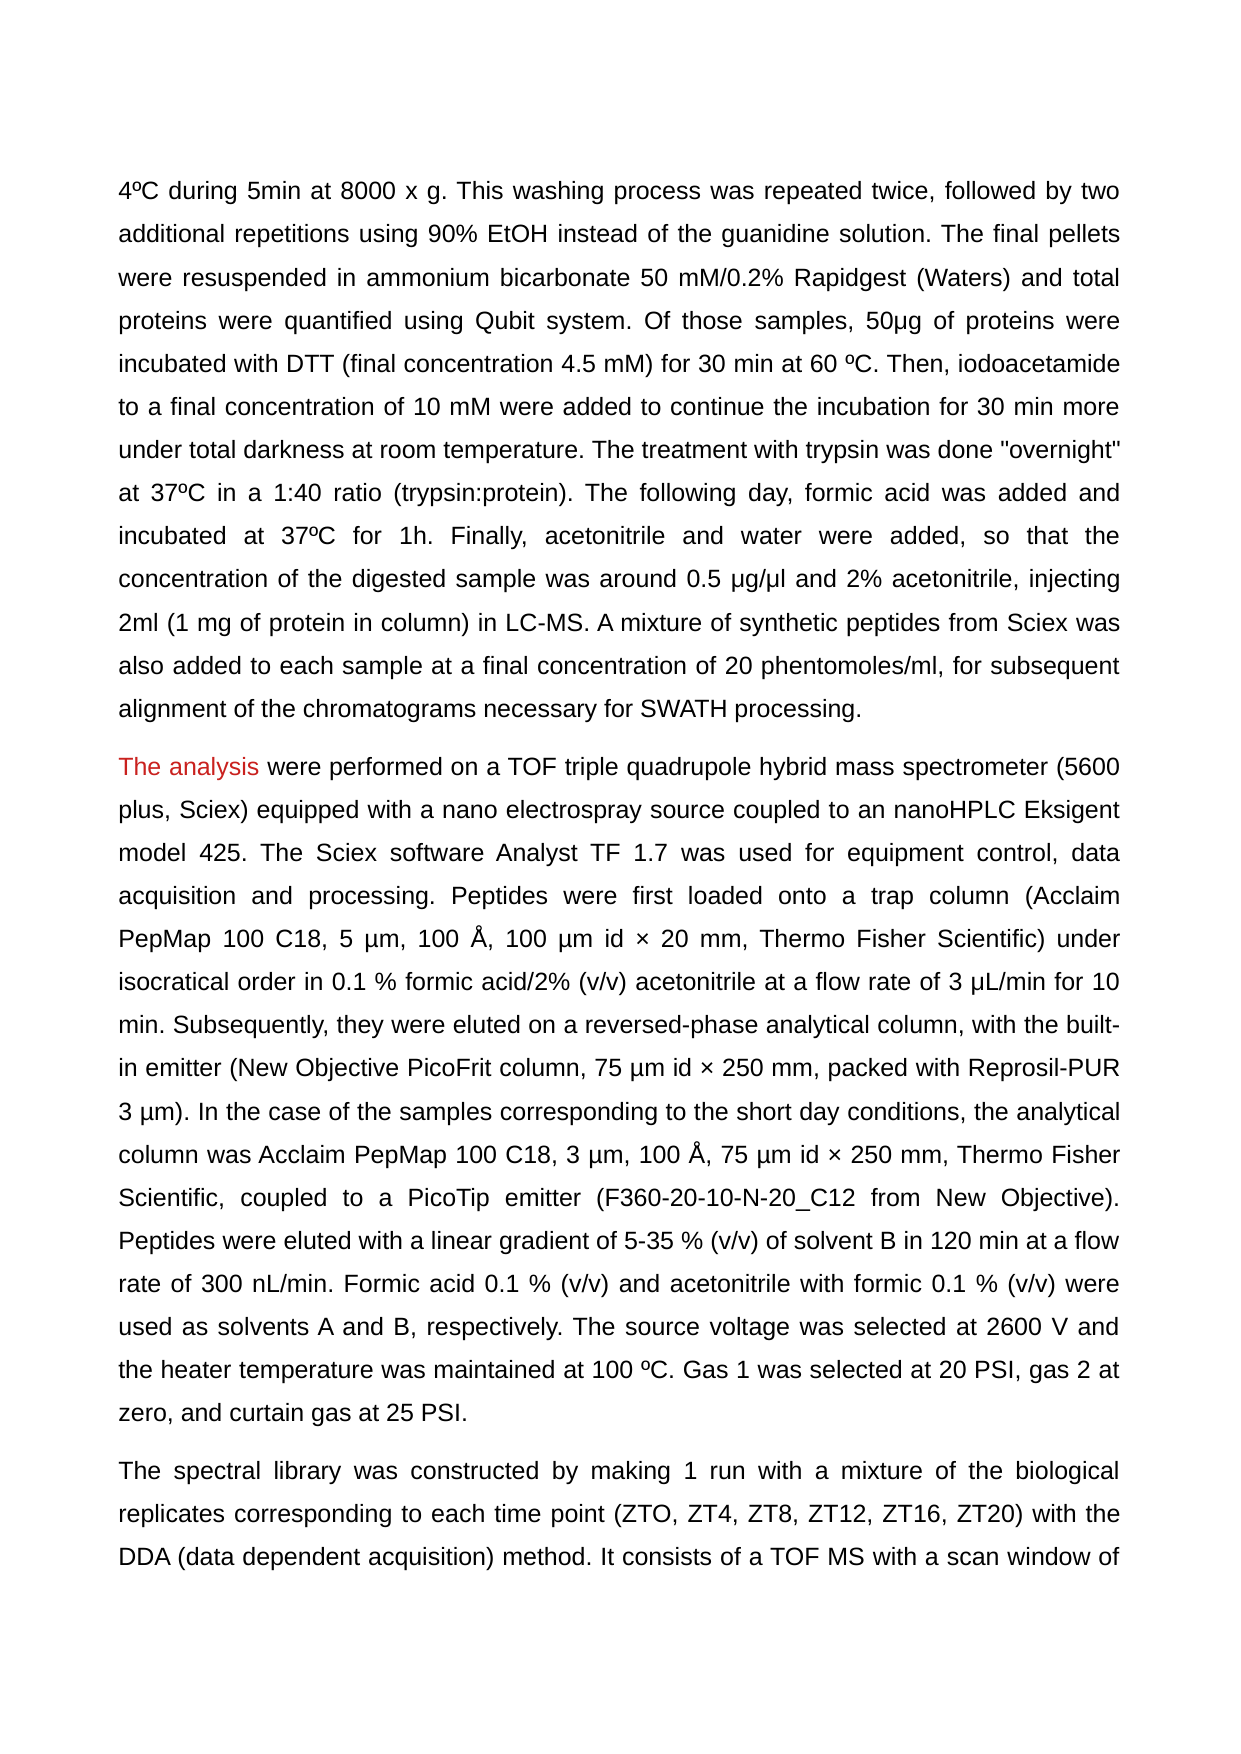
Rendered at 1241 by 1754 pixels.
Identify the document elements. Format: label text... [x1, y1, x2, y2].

text The analysis were performed on a TOF triple quadrupole hybrid mass spectrometer (5600 plus, Sciex) equipped with a nano electrospray source coupled to an nanoHPLC Eksigent model 425. The Sciex software Analyst TF 1.7 was used for equipment control, data acquisition and processing. Peptides were first loaded onto a trap column (Acclaim PepMap 100 C18, 5 µm, 100 Å, 100 µm id × 20 mm, Thermo Fisher Scientific) under isocratical order in 0.1 % formic acid/2% (v/v) acetonitrile at a flow rate of 3 μL/min for 10 min. Subsequently, they were eluted on a reversed-phase analytical column, with the built-in emitter (New Objective PicoFrit column, 75 µm id × 250 mm, packed with Reprosil-PUR 3 µm). In the case of the samples corresponding to the short day conditions, the analytical column was Acclaim PepMap 100 C18, 3 µm, 100 Å, 75 µm id × 250 mm, Thermo Fisher Scientific, coupled to a PicoTip emitter (F360-20-10-N-20_C12 from New Objective). Peptides were eluted with a linear gradient of 5-35 % (v/v) of solvent B in 120 min at a flow rate of 300 nL/min. Formic acid 0.1 % (v/v) and acetonitrile with formic 0.1 % (v/v) were used as solvents A and B, respectively. The source voltage was selected at 2600 V and the heater temperature was maintained at 100 ºC. Gas 1 was selected at 20 PSI, gas 2 at zero, and curtain gas at 25 PSI. [118, 752, 1122, 1427]
text 4ºC during 5min at 8000 x g. This washing process was repeated twice, followed by two additional repetitions using 90% EtOH instead of the guanidine solution. The final pellets were resuspended in ammonium bicarbonate 50 mM/0.2% Rapidgest (Waters) and total proteins were quantified using Qubit system. Of those samples, 50μg of proteins were incubated with DTT (final concentration 4.5 mM) for 30 min at 60 ºC. Then, iodoacetamide to a final concentration of 10 mM were added to continue the incubation for 30 min more under total darkness at room temperature. The treatment with trypsin was done "overnight" at 37ºC in a 1:40 ratio (trypsin:protein). The following day, formic acid was added and incubated at 37ºC for 1h. Finally, acetonitrile and water were added, so that the concentration of the digested sample was around 0.5 μg/μl and 2% acetonitrile, injecting 2ml (1 mg of protein in column) in LC-MS. A mixture of synthetic peptides from Sciex was also added to each sample at a final concentration of 20 phentomoles/ml, for subsequent alignment of the chromatograms necessary for SWATH processing. [118, 176, 1122, 723]
text The spectral library was constructed by making 1 run with a mixture of the biological replicates corresponding to each time point (ZTO, ZT4, ZT8, ZT12, ZT16, ZT20) with the DDA (data dependent acquisition) method. It consists of a TOF MS with a scan window of [118, 1456, 1122, 1571]
